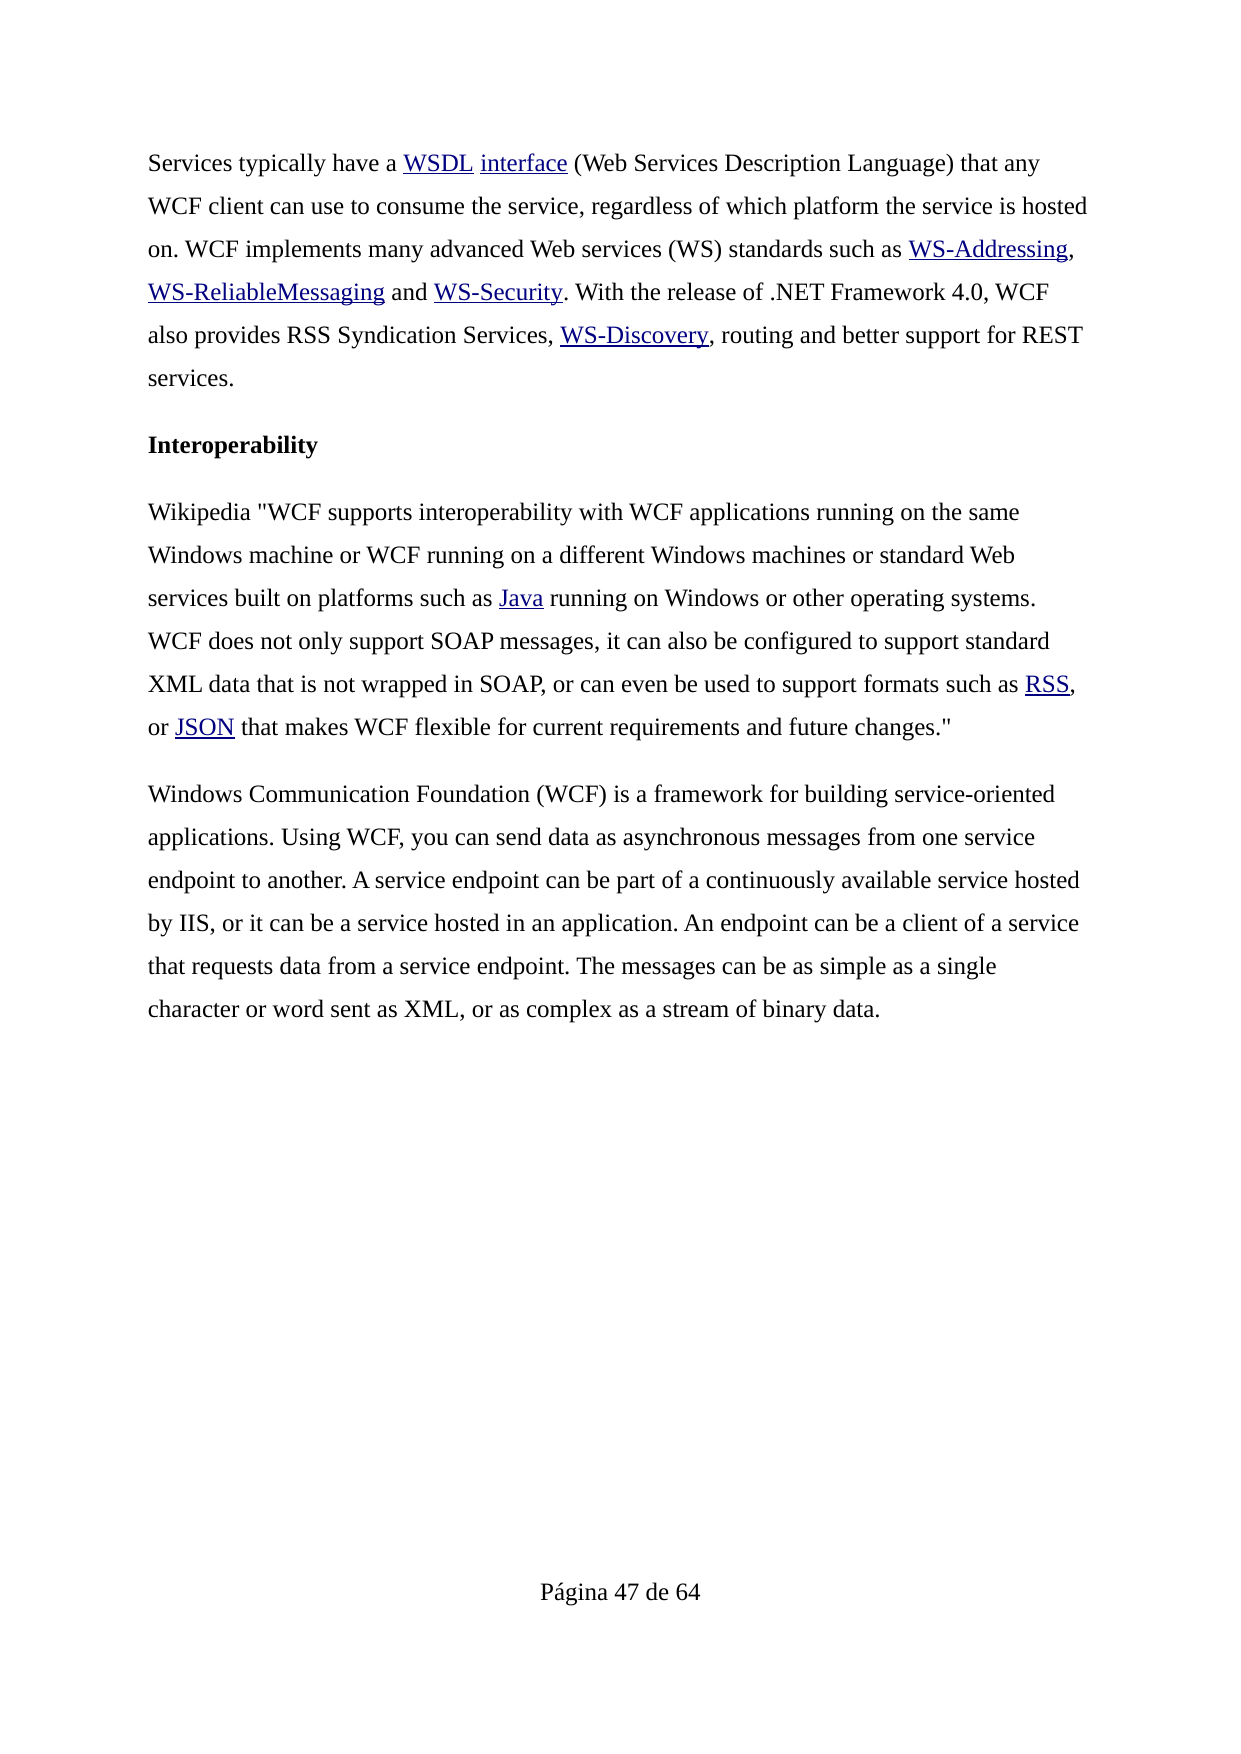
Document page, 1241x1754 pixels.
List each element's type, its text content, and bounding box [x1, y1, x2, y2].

text Interoperability [148, 430, 1093, 459]
text Services typically have a WSDL interface (Web Services Description Language) that any WCF client can use to consume the service, regardless of which platform the service is hosted on. WCF implements many advanced Web services (WS) standards such as WS-Addressing, WS-ReliableMessaging and WS-Security. With the release of .NET Framework 4.0, WCF also provides RSS Syndication Services, WS-Discovery, routing and better support for REST services. [148, 148, 1093, 392]
text Windows Communication Foundation (WCF) is a framework for building service-oriented applications. Using WCF, you can send data as asynchronous messages from one service endpoint to another. A service endpoint can be part of a continuously available service hosted by IIS, or it can be a service hosted in an application. An endpoint can be a client of a service that requests data from a service endpoint. The messages can be as simple as a single character or word sent as XML, or as complex as a stream of binary data. [148, 779, 1093, 1023]
text Wikipedia "WCF supports interoperability with WCF applications running on the same Windows machine or WCF running on a different Windows machines or standard Web services built on platforms such as Java running on Windows or other operating systems. WCF does not only support SOAP messages, it can also be configured to support standard XML data that is not wrapped in SOAP, or can even be used to support formats such as RSS, or JSON that makes WCF flexible for current requirements and future changes." [148, 497, 1093, 741]
